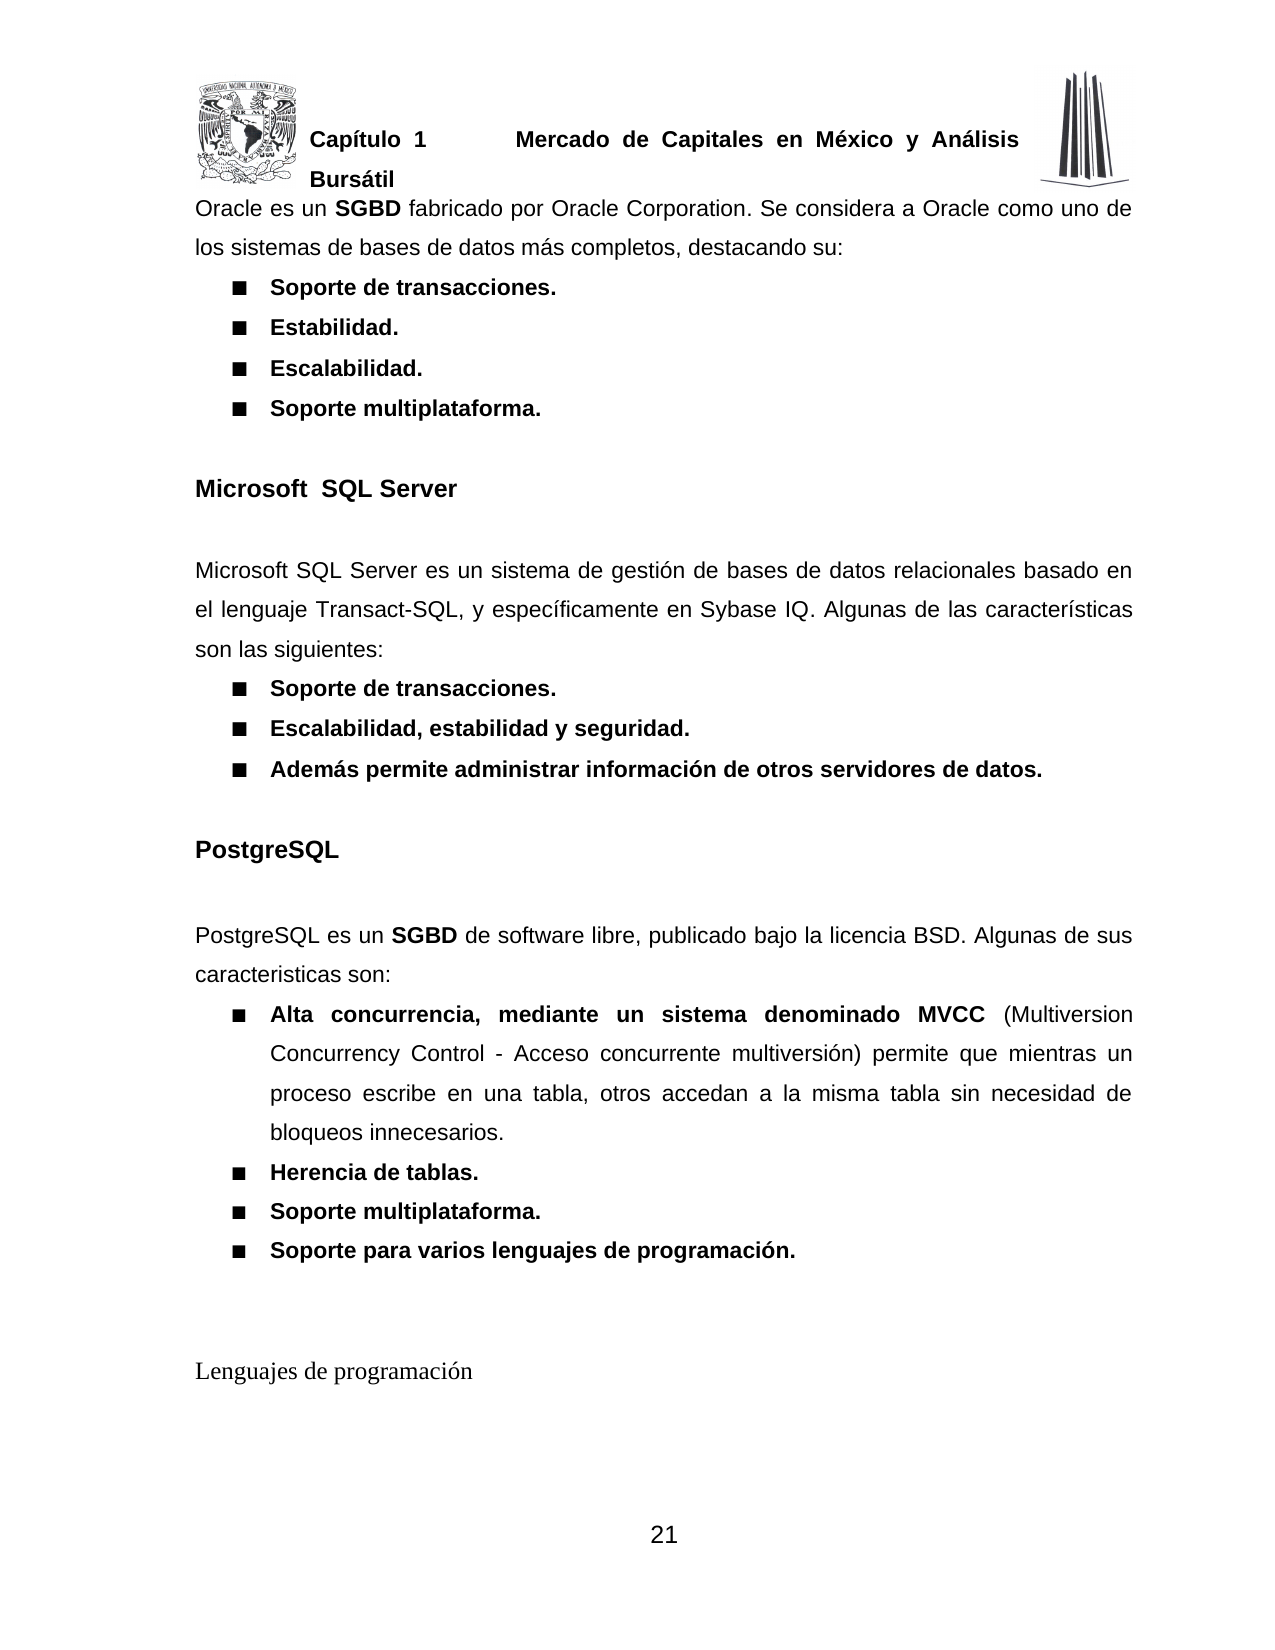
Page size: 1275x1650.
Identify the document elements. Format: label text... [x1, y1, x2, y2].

list Soporte para varios lenguajes de programación. [232, 1237, 1133, 1264]
text PostgreSQL es un SGBD de software libre, publicado bajo la licencia BSD. Algunas de sus caracteristicas son: [195, 922, 1133, 987]
list Soporte multiplataforma. [232, 1198, 1133, 1224]
list Soporte de transacciones. [232, 274, 1133, 301]
list Escalabilidad. [232, 354, 1133, 381]
text PostgreSQL [195, 835, 1133, 864]
list Estabilidad. [232, 314, 1133, 341]
list Soporte multiplataforma. [232, 395, 1133, 422]
picture [1034, 65, 1136, 193]
list Herencia de tablas. [232, 1158, 1133, 1185]
list Escalabilidad, estabilidad y seguridad. [232, 715, 1133, 742]
text Oracle es un SGBD fabricado por Oracle Corporation. Se considera a Oracle como uno de los sistemas de bases de datos más completos, destacando su: [195, 195, 1133, 261]
text Microsoft SQL Server [195, 474, 1133, 503]
text Microsoft SQL Server es un sistema de gestión de bases de datos relacionales basado en el lenguaje Transact-SQL, y específicamente en Sybase IQ. Algunas de las características son las siguientes: [195, 557, 1133, 662]
text Lenguajes de programación [195, 1356, 1133, 1385]
list Soporte de transacciones. [232, 675, 1133, 702]
list Alta concurrencia, mediante un sistema denominado MVCC (Multiversion Concurrency Control - Acceso concurrente multiversión) permite que mientras un proceso escribe en una tabla, otros accedan a la misma tabla sin necesidad de bloqueos innecesarios. [232, 1001, 1133, 1145]
list Además permite administrar información de otros servidores de datos. [232, 756, 1133, 782]
